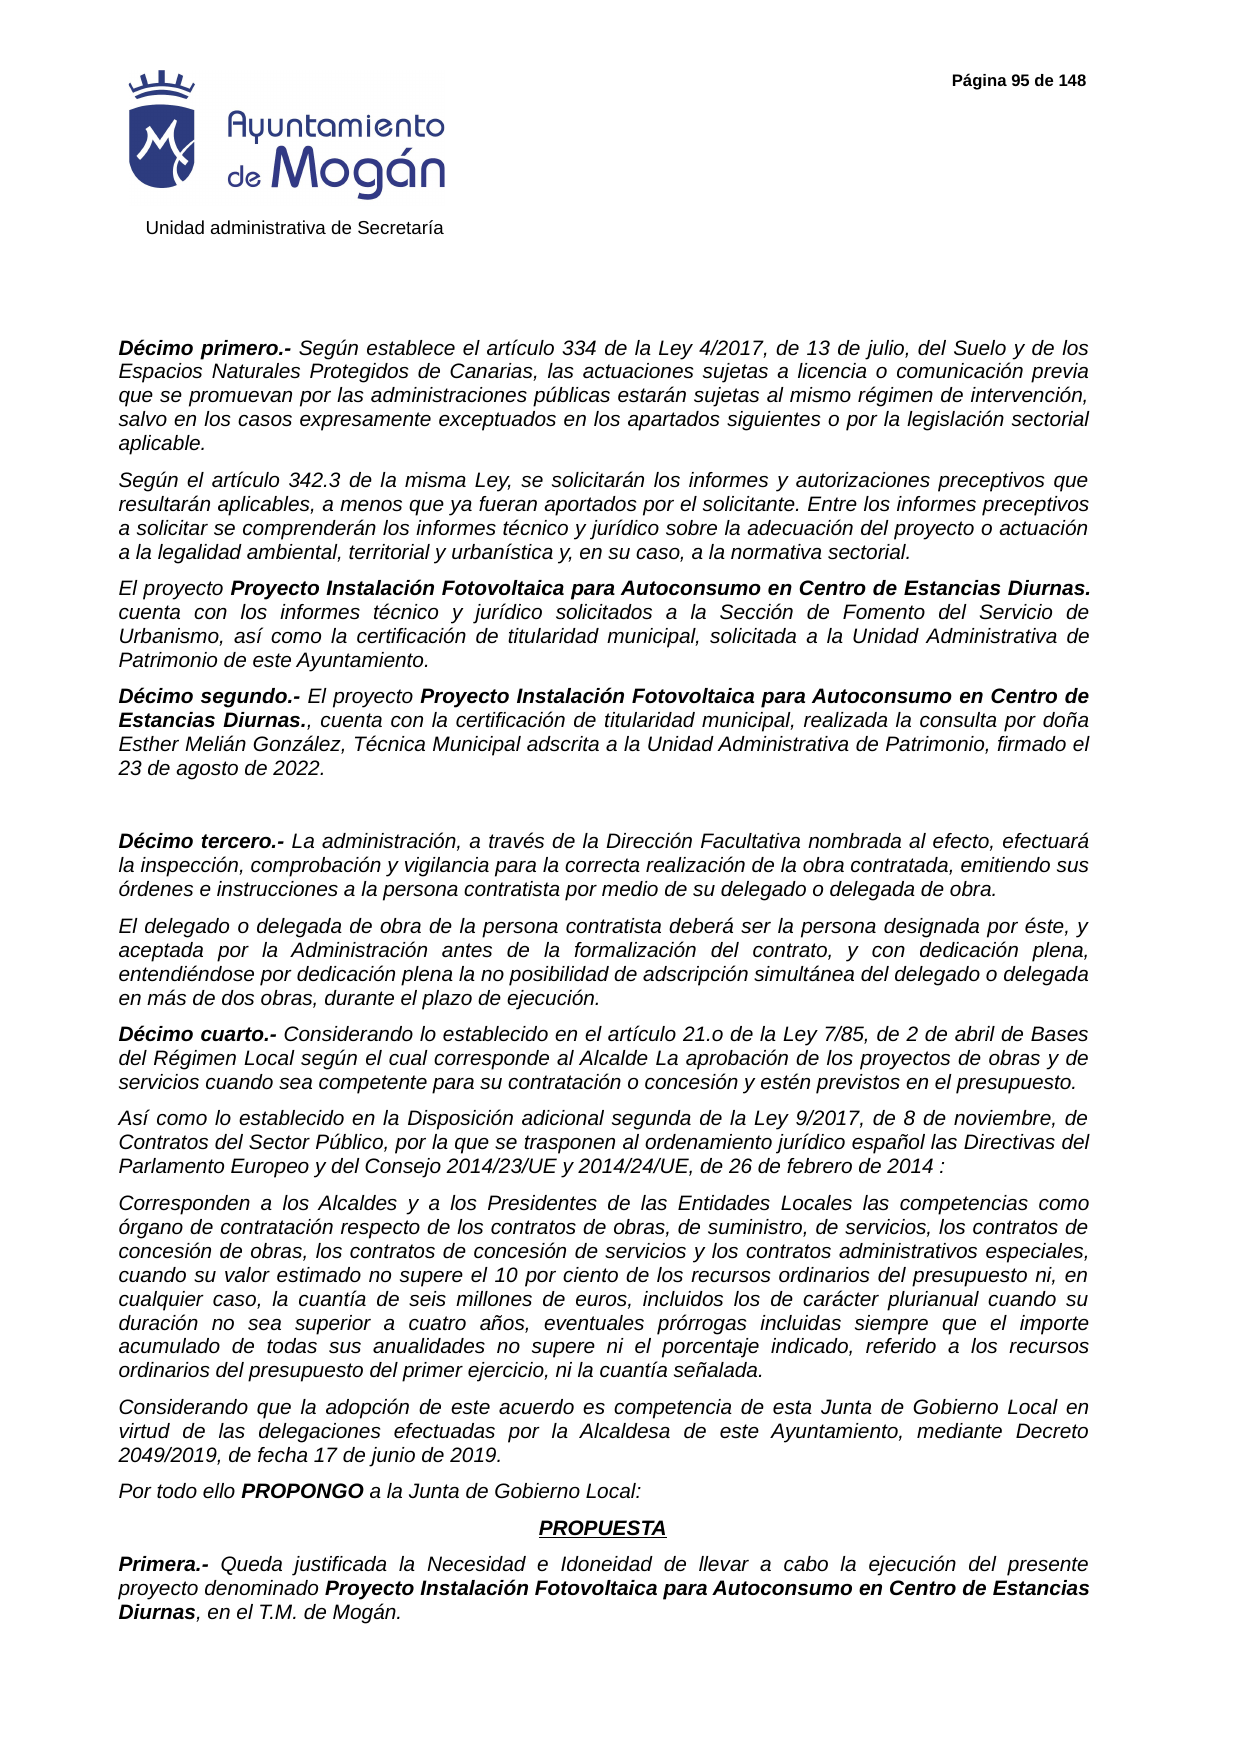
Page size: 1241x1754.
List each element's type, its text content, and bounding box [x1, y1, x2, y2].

text Según el artículo 342.3 de la misma Ley, se solicitarán los informes y autorizaciones preceptivos que resultarán aplicables, a menos que ya fueran aportados por el solicitante. Entre los informes preceptivos a solicitar se comprenderán los informes técnico y jurídico sobre la adecuación del proyecto o actuación a la legalidad ambiental, territorial y urbanística y, en su caso, a la normativa sectorial. [118, 468, 1092, 563]
text Por todo ello PROPONGO a la Junta de Gobierno Local: [118, 1479, 1092, 1503]
picture [128, 70, 445, 206]
text El delegado o delegada de obra de la persona contratista deberá ser la persona designada por éste, y aceptada por la Administración antes de la formalización del contrato, y con dedicación plena, entendiéndose por dedicación plena la no posibilidad de adscripción simultánea del delegado o delegada en más de dos obras, durante el plazo de ejecución. [118, 913, 1092, 1009]
text Primera.- Queda justificada la Necesidad e Idoneidad de llevar a cabo la ejecución del presente proyecto denominado Proyecto Instalación Fotovoltaica para Autoconsumo en Centro de Estancias Diurnas, en el T.M. de Mogán. [118, 1552, 1092, 1624]
text Décimo cuarto.- Considerando lo establecido en el artículo 21.o de la Ley 7/85, de 2 de abril de Bases del Régimen Local según el cual corresponde al Alcalde La aprobación de los proyectos de obras y de servicios cuando sea competente para su contratación o concesión y estén previstos en el presupuesto. [118, 1022, 1092, 1094]
text Considerando que la adopción de este acuerdo es competencia de esta Junta de Gobierno Local en virtud de las delegaciones efectuadas por la Alcaldesa de este Ayuntamiento, mediante Decreto 2049/2019, de fecha 17 de junio de 2019. [118, 1395, 1092, 1467]
text Décimo segundo.- El proyecto Proyecto Instalación Fotovoltaica para Autoconsumo en Centro de Estancias Diurnas., cuenta con la certificación de titularidad municipal, realizada la consulta por doña Esther Melián González, Técnica Municipal adscrita a la Unidad Administrativa de Patrimonio, firmado el 23 de agosto de 2022. [118, 684, 1092, 780]
text El proyecto Proyecto Instalación Fotovoltaica para Autoconsumo en Centro de Estancias Diurnas. cuenta con los informes técnico y jurídico solicitados a la Sección de Fomento del Servicio de Urbanismo, así como la certificación de titularidad municipal, solicitada a la Unidad Administrativa de Patrimonio de este Ayuntamiento. [118, 576, 1092, 672]
text Décimo tercero.- La administración, a través de la Dirección Facultativa nombrada al efecto, efectuará la inspección, comprobación y vigilancia para la correcta realización de la obra contratada, emitiendo sus órdenes e instrucciones a la persona contratista por medio de su delegado o delegada de obra. [118, 829, 1092, 901]
text PROPUESTA [118, 1516, 1092, 1539]
text Décimo primero.- Según establece el artículo 334 de la Ley 4/2017, de 13 de julio, del Suelo y de los Espacios Naturales Protegidos de Canarias, las actuaciones sujetas a licencia o comunicación previa que se promuevan por las administraciones públicas estarán sujetas al mismo régimen de intervención, salvo en los casos expresamente exceptuados en los apartados siguientes o por la legislación sectorial aplicable. [118, 335, 1092, 455]
text Corresponden a los Alcaldes y a los Presidentes de las Entidades Locales las competencias como órgano de contratación respecto de los contratos de obras, de suministro, de servicios, los contratos de concesión de obras, los contratos de concesión de servicios y los contratos administrativos especiales, cuando su valor estimado no supere el 10 por ciento de los recursos ordinarios del presupuesto ni, en cualquier caso, la cuantía de seis millones de euros, incluidos los de carácter plurianual cuando su duración no sea superior a cuatro años, eventuales prórrogas incluidas siempre que el importe acumulado de todas sus anualidades no supere ni el porcentaje indicado, referido a los recursos ordinarios del presupuesto del primer ejercicio, ni la cuantía señalada. [118, 1191, 1092, 1382]
text Así como lo establecido en la Disposición adicional segunda de la Ley 9/2017, de 8 de noviembre, de Contratos del Sector Público, por la que se trasponen al ordenamiento jurídico español las Directivas del Parlamento Europeo y del Consejo 2014/23/UE y 2014/24/UE, de 26 de febrero de 2014 : [118, 1106, 1092, 1178]
